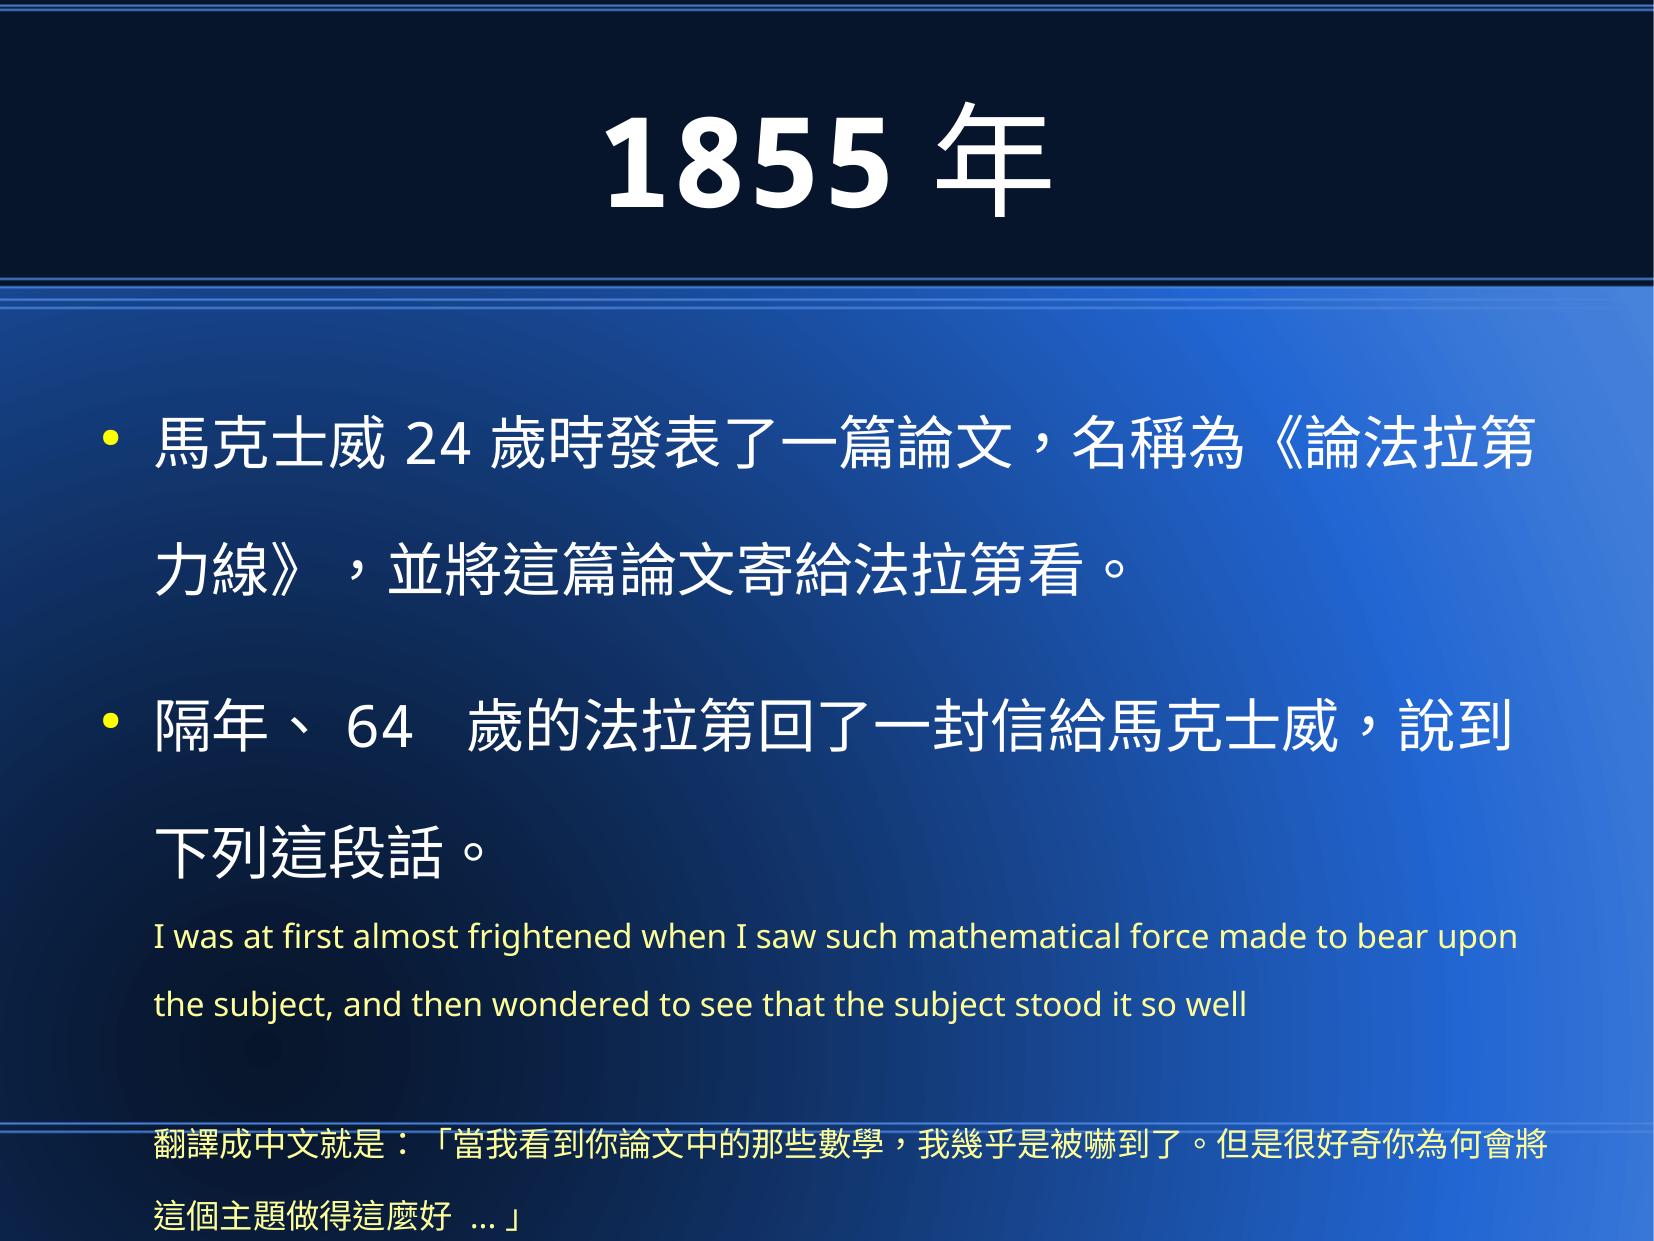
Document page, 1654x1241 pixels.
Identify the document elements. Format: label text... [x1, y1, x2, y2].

picture [0, 0, 1654, 1241]
list 馬克士威24歲時發表了一篇論文，名稱為《論法拉第力線》，並將這篇論文寄給法拉第看。 隔年、64 歲的法拉第回了一封信給馬克士威，說到下列這段話。 I was at first almost frightened when I saw such mathematical force made to bear upon the subject, and then wondered to see that the subject stood it so well 翻譯成中文就是：「當我看到你論文中的那些數學，我幾乎是被嚇到了。但是很好奇你為何會將這個主題做得這麼好 ...」 [82, 355, 1571, 1241]
title 1855年 [82, 49, 1571, 257]
